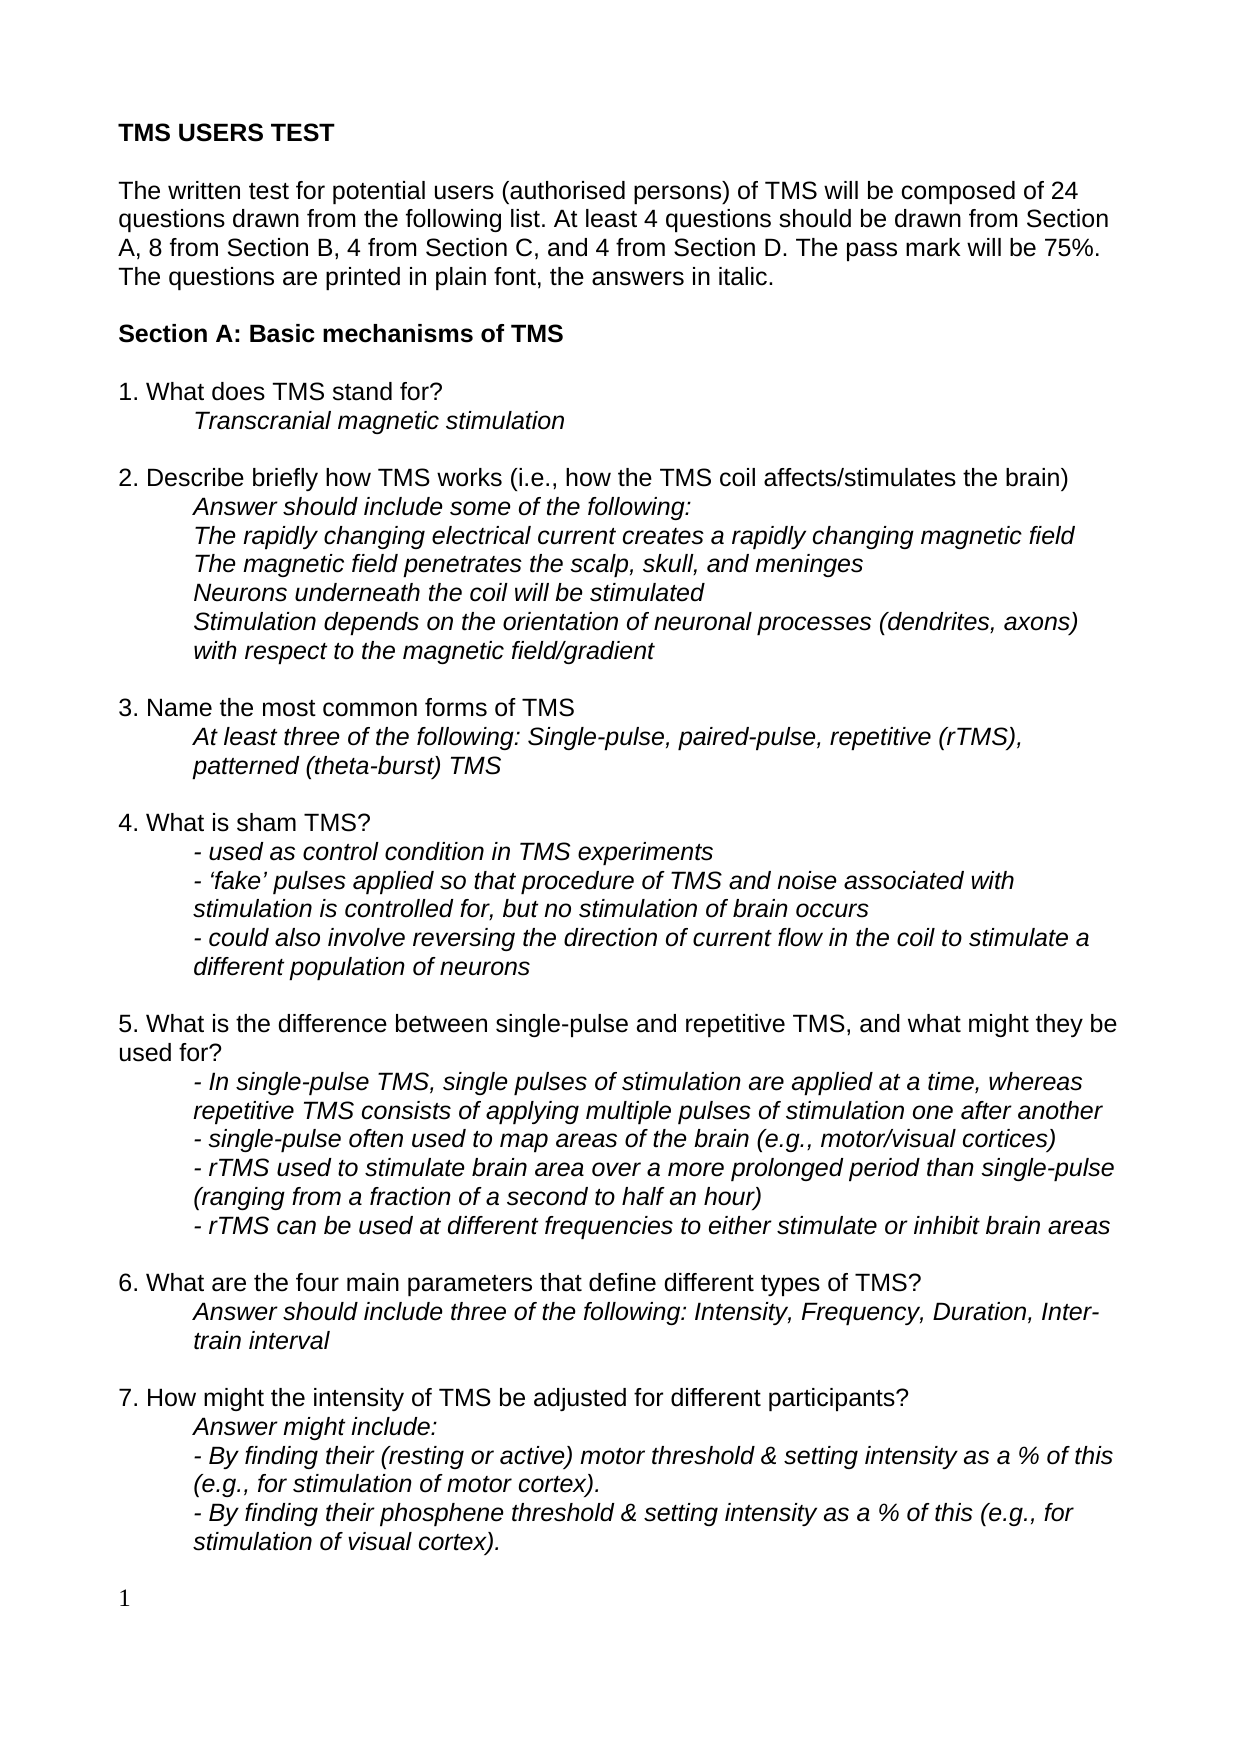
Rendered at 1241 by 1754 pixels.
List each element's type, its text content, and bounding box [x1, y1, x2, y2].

text 6. What are the four main parameters that define different types of TMS? [118, 1268, 1122, 1297]
text The magnetic field penetrates the scalp, skull, and meninges [118, 549, 1122, 578]
text - In single-pulse TMS, single pulses of stimulation are applied at a time, whereas repetitive TMS consists of applying multiple pulses of stimulation one after another [193, 1067, 1122, 1124]
text Stimulation depends on the orientation of neuronal processes (dendrites, axons) with respect to the magnetic field/gradient [193, 607, 1122, 664]
text Section A: Basic mechanisms of TMS [118, 319, 1122, 348]
text Answer should include some of the following: [118, 492, 1122, 521]
text 4. What is sham TMS? [118, 808, 1122, 837]
text 5. What is the difference between single-pulse and repetitive TMS, and what might they be used for? [118, 1009, 1122, 1067]
text - ‘fake’ pulses applied so that procedure of TMS and noise associated with stimulation is controlled for, but no stimulation of brain occurs [193, 866, 1122, 923]
text The written test for potential users (authorised persons) of TMS will be composed of 24 questions drawn from the following list. At least 4 questions should be drawn from Section A, 8 from Section B, 4 from Section C, and 4 from Section D. The pass mark will be 75%. The questions are printed in plain font, the answers in italic. [118, 176, 1122, 291]
text Neurons underneath the coil will be stimulated [118, 578, 1122, 607]
text - rTMS can be used at different frequencies to either stimulate or inhibit brain areas [118, 1211, 1122, 1239]
text 1. What does TMS stand for? [118, 377, 1122, 406]
text The rapidly changing electrical current creates a rapidly changing magnetic field [118, 521, 1122, 549]
text 2. Describe briefly how TMS works (i.e., how the TMS coil affects/stimulates the brain) [118, 463, 1122, 492]
text - By finding their (resting or active) motor threshold & setting intensity as a % of this (e.g., for stimulation of motor cortex). [193, 1441, 1122, 1498]
text Answer might include: [118, 1412, 1122, 1441]
text 3. Name the most common forms of TMS [118, 693, 1122, 722]
text - By finding their phosphene threshold & setting intensity as a % of this (e.g., for stimulation of visual cortex). [193, 1498, 1122, 1556]
text 7. How might the intensity of TMS be adjusted for different participants? [118, 1383, 1122, 1412]
text - single-pulse often used to map areas of the brain (e.g., motor/visual cortices) [118, 1124, 1122, 1153]
text Transcranial magnetic stimulation [118, 406, 1122, 434]
text - could also involve reversing the direction of current flow in the coil to stimulate a different population of neurons [193, 923, 1122, 981]
text Answer should include three of the following: Intensity, Frequency, Duration, Inter-train interval [193, 1297, 1122, 1354]
text TMS USERS TEST [118, 118, 1122, 147]
text - rTMS used to stimulate brain area over a more prolonged period than single-pulse (ranging from a fraction of a second to half an hour) [193, 1153, 1122, 1211]
text At least three of the following: Single-pulse, paired-pulse, repetitive (rTMS), patterned (theta-burst) TMS [193, 722, 1122, 779]
text - used as control condition in TMS experiments [118, 837, 1122, 866]
